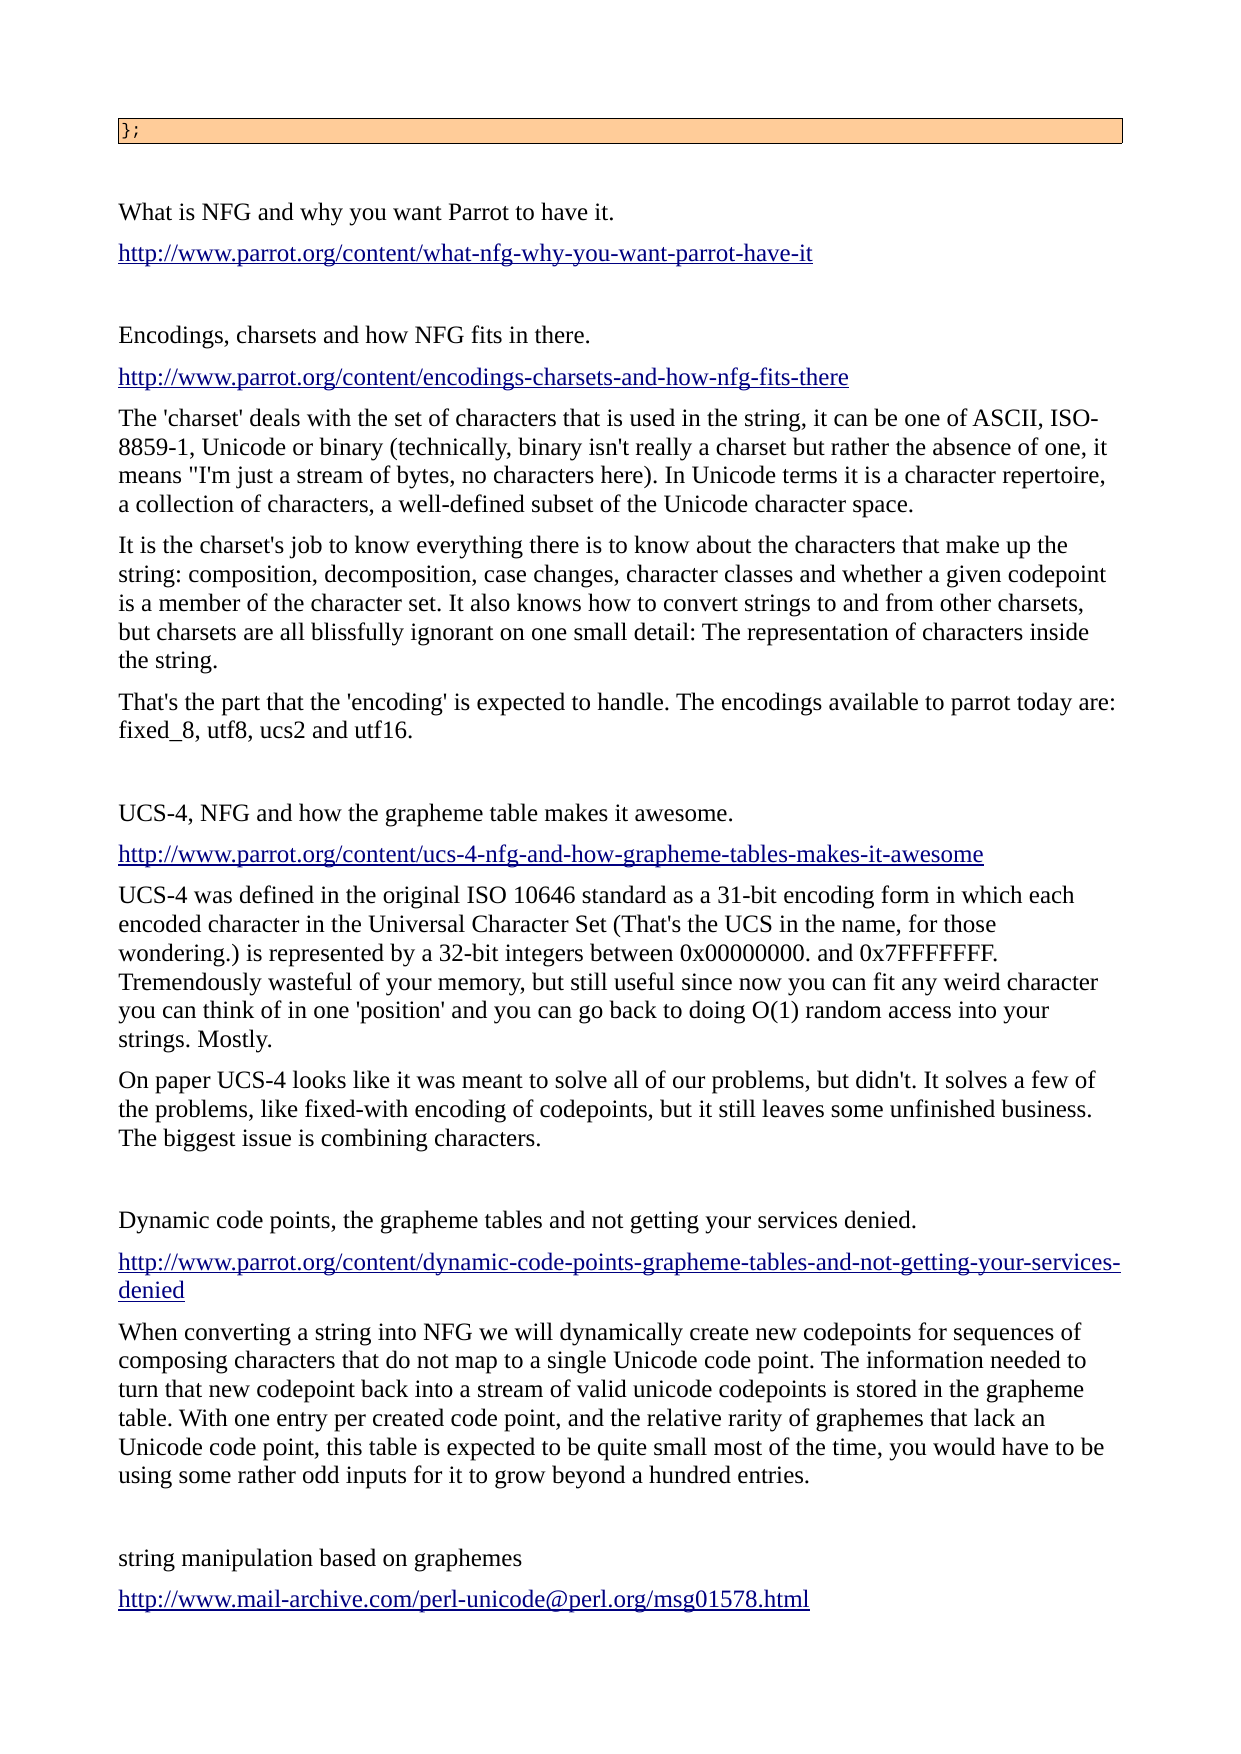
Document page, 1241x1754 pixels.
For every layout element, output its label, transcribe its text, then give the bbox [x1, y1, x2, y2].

text UCS-4, NFG and how the grapheme table makes it awesome. [118, 798, 1122, 827]
text http://www.parrot.org/content/ucs-4-nfg-and-how-grapheme-tables-makes-it-awesome [118, 839, 1122, 868]
text When converting a string into NFG we will dynamically create new codepoints for sequences of composing characters that do not map to a single Unicode code point. The information needed to turn that new codepoint back into a stream of valid unicode codepoints is stored in the grapheme table. With one entry per created code point, and the relative rarity of graphemes that lack an Unicode code point, this table is expected to be quite small most of the time, you would have to be using some rather odd inputs for it to grow beyond a hundred entries. [118, 1317, 1122, 1489]
text The 'charset' deals with the set of characters that is used in the string, it can be one of ASCII, ISO-8859-1, Unicode or binary (technically, binary isn't really a charset but rather the absence of one, it means "I'm just a stream of bytes, no characters here). In Unicode terms it is a character repertoire, a collection of characters, a well-defined subset of the Unicode character space. [118, 403, 1122, 518]
text What is NFG and why you want Parrot to have it. [118, 197, 1122, 226]
text Encodings, charsets and how NFG fits in there. [118, 321, 1122, 349]
text Dynamic code points, the grapheme tables and not getting your services denied. [118, 1206, 1122, 1234]
text http://www.parrot.org/content/what-nfg-why-you-want-parrot-have-it [118, 238, 1122, 267]
text }; [119, 119, 1122, 143]
text It is the charset's job to know everything there is to know about the characters that make up the string: composition, decomposition, case changes, character classes and whether a given codepoint is a member of the character set. It also knows how to convert strings to and from other charsets, but charsets are all blissfully ignorant on one small detail: The representation of characters inside the string. [118, 531, 1122, 674]
text On paper UCS-4 looks like it was meant to solve all of our problems, but didn't. It solves a few of the problems, like fixed-with encoding of codepoints, but it still leaves some unfinished business. The biggest issue is combining characters. [118, 1066, 1122, 1152]
text http://www.parrot.org/content/dynamic-code-points-grapheme-tables-and-not-getting-your-services-denied [118, 1247, 1122, 1304]
text http://www.parrot.org/content/encodings-charsets-and-how-nfg-fits-there [118, 362, 1122, 391]
text UCS-4 was defined in the original ISO 10646 standard as a 31-bit encoding form in which each encoded character in the Universal Character Set (That's the UCS in the name, for those wondering.) is represented by a 32-bit integers between 0x00000000. and 0x7FFFFFFF. Tremendously wasteful of your memory, but still useful since now you can fit any weird character you can think of in one 'position' and you can go back to doing O(1) random access into your strings. Mostly. [118, 881, 1122, 1053]
text That's the part that the 'encoding' is expected to handle. The encodings available to parrot today are: fixed_8, utf8, ucs2 and utf16. [118, 687, 1122, 744]
text http://www.mail-archive.com/perl-unicode@perl.org/msg01578.html [118, 1584, 1122, 1613]
text string manipulation based on graphemes [118, 1543, 1122, 1572]
